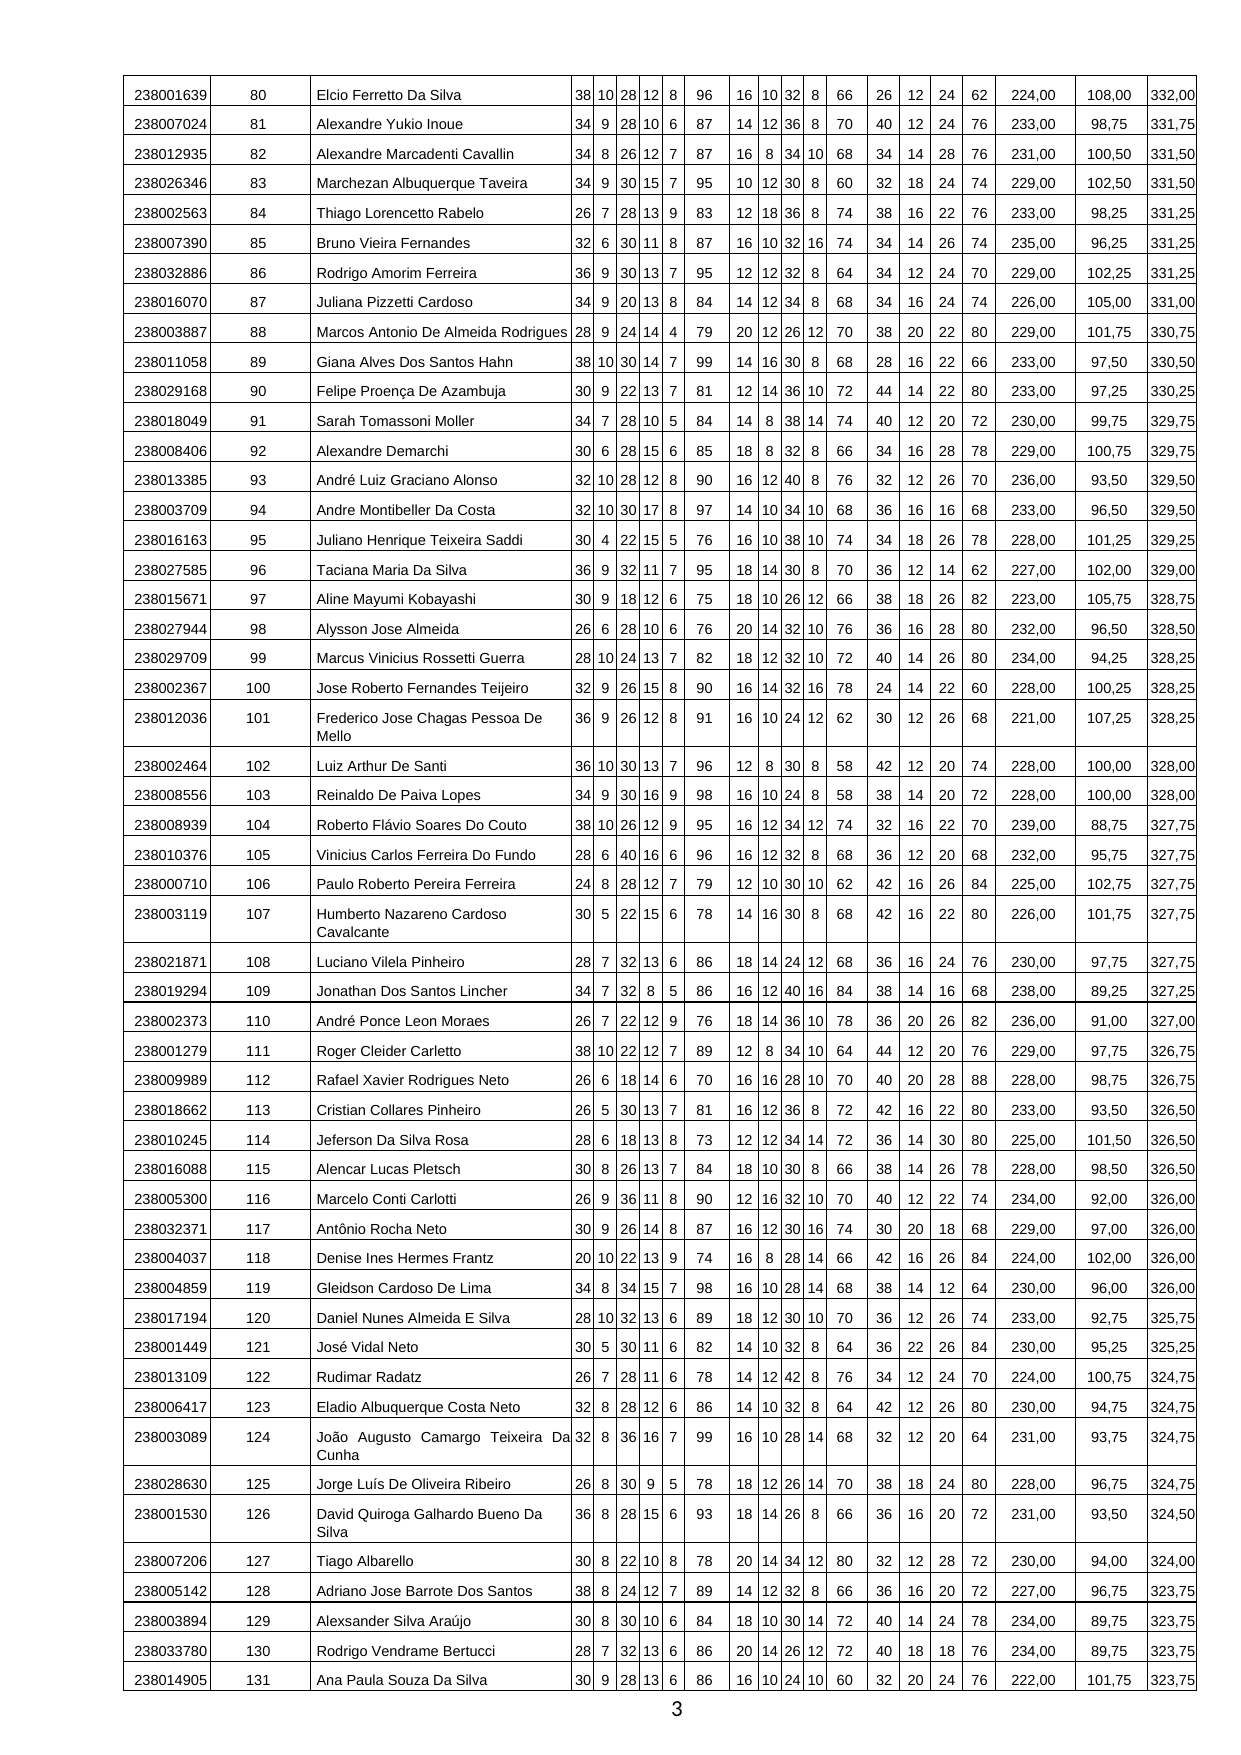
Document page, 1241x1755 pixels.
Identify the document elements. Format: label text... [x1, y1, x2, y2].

table_cell 228,00 [996, 777, 1075, 805]
table_cell 40 [868, 1181, 899, 1209]
table_cell 8 [804, 836, 826, 865]
table_cell Rudimar Radatz [311, 1359, 571, 1387]
table_cell 97 [685, 492, 729, 520]
table_cell 15 [640, 521, 662, 550]
table_cell 28 [617, 1359, 639, 1387]
table_cell 128 [211, 1573, 310, 1601]
table_cell 79 [685, 866, 729, 894]
table_cell 238002373 [124, 1003, 210, 1031]
table_cell 16 [900, 492, 930, 520]
table_cell 30 [617, 492, 639, 520]
table_cell 8 [804, 76, 826, 105]
table_cell 40 [868, 1632, 899, 1661]
table_cell 232,00 [996, 836, 1075, 865]
table_cell 93 [211, 462, 310, 491]
table_cell 14 [804, 1603, 826, 1631]
table_cell 20 [730, 314, 758, 342]
table_cell 238029168 [124, 373, 210, 402]
table_cell 8 [804, 896, 826, 942]
table_cell 329,75 [1148, 403, 1196, 431]
table_cell 28 [572, 1121, 593, 1150]
table_cell 326,50 [1148, 1121, 1196, 1150]
table_cell 101,75 [1076, 896, 1147, 942]
table_cell 28 [617, 1662, 639, 1690]
table_cell 12 [759, 1210, 781, 1239]
table_cell 228,00 [996, 670, 1075, 698]
table_cell Marcelo Conti Carlotti [311, 1181, 571, 1209]
table_cell 96,75 [1076, 1573, 1147, 1601]
table_cell 18 [730, 1603, 758, 1631]
table_cell 76 [963, 135, 995, 164]
table_cell 18 [730, 432, 758, 461]
table_cell 129 [211, 1603, 310, 1631]
table_cell 14 [759, 943, 781, 972]
table_cell 91,00 [1076, 1003, 1147, 1031]
table_cell 66 [827, 1573, 867, 1601]
table_cell 7 [594, 1003, 616, 1031]
table_cell 102,50 [1076, 165, 1147, 194]
table_cell 100,75 [1076, 432, 1147, 461]
table_cell 12 [900, 106, 930, 134]
table_cell 26 [572, 610, 593, 639]
table_cell 101,75 [1076, 314, 1147, 342]
table_cell 224,00 [996, 76, 1075, 105]
table_cell 8 [663, 700, 684, 746]
table_cell 98,75 [1076, 1062, 1147, 1091]
table_cell 6 [663, 1359, 684, 1387]
table_cell 9 [594, 777, 616, 805]
table_cell 76 [963, 1032, 995, 1061]
table_cell 32 [782, 1181, 803, 1209]
table_cell 238028630 [124, 1466, 210, 1494]
table_cell 12 [640, 462, 662, 491]
table_cell 32 [782, 670, 803, 698]
table_cell 32 [782, 432, 803, 461]
table_cell 28 [572, 1632, 593, 1661]
table_cell 32 [617, 1632, 639, 1661]
table_cell 102,75 [1076, 866, 1147, 894]
table_cell 66 [827, 581, 867, 609]
table_cell 87 [211, 284, 310, 312]
table_cell 12 [730, 1032, 758, 1061]
table_cell 20 [900, 314, 930, 342]
table_cell 89,25 [1076, 973, 1147, 1001]
table_cell 34 [782, 1032, 803, 1061]
table_cell 6 [663, 610, 684, 639]
table_cell 24 [931, 1662, 962, 1690]
table_cell 14 [900, 1603, 930, 1631]
table_cell 8 [804, 1151, 826, 1179]
table_cell 16 [640, 1418, 662, 1465]
table_cell 229,00 [996, 165, 1075, 194]
table_cell 32 [782, 836, 803, 865]
table_cell 104 [211, 806, 310, 835]
table_cell 115 [211, 1151, 310, 1179]
table_cell 12 [759, 462, 781, 491]
table_cell 10 [759, 700, 781, 746]
table_cell 68 [963, 700, 995, 746]
table_cell 16 [900, 943, 930, 972]
table_cell 84 [963, 866, 995, 894]
table_cell 64 [827, 1389, 867, 1417]
table_cell 12 [900, 1418, 930, 1465]
table_cell 97,50 [1076, 343, 1147, 372]
table_cell 8 [804, 165, 826, 194]
table_cell 68 [827, 896, 867, 942]
table_cell 26 [868, 76, 899, 105]
table_cell 14 [804, 1121, 826, 1150]
table_cell 26 [572, 195, 593, 223]
table_cell 6 [594, 225, 616, 253]
table_cell 36 [617, 1418, 639, 1465]
table_cell 14 [900, 225, 930, 253]
table_cell 36 [868, 1299, 899, 1328]
table_cell 14 [804, 1418, 826, 1465]
table_cell 30 [782, 1603, 803, 1631]
table_cell 24 [617, 1573, 639, 1601]
table_cell 14 [804, 1270, 826, 1298]
table_cell 32 [782, 225, 803, 253]
table_cell 9 [640, 1466, 662, 1494]
table_cell 6 [663, 1495, 684, 1542]
table_cell 93,50 [1076, 1092, 1147, 1120]
table_cell 10 [804, 866, 826, 894]
table_cell 36 [782, 1092, 803, 1120]
table_cell 89,75 [1076, 1603, 1147, 1631]
table_cell 328,25 [1148, 700, 1196, 746]
table_cell 14 [759, 670, 781, 698]
table_cell 64 [827, 1032, 867, 1061]
table_cell 12 [804, 314, 826, 342]
table_cell Luciano Vilela Pinheiro [311, 943, 571, 972]
table_cell 16 [730, 1092, 758, 1120]
table_cell 238005142 [124, 1573, 210, 1601]
table_cell 6 [663, 1632, 684, 1661]
table_cell 10 [804, 1003, 826, 1031]
table_cell 13 [640, 1092, 662, 1120]
table_cell 18 [617, 1062, 639, 1091]
table_cell 14 [730, 1329, 758, 1358]
table_cell 124 [211, 1418, 310, 1465]
table_cell 22 [931, 670, 962, 698]
table_cell 16 [759, 896, 781, 942]
table_cell 119 [211, 1270, 310, 1298]
table_cell 10 [759, 1270, 781, 1298]
table_cell 7 [663, 1092, 684, 1120]
table_cell 26 [931, 640, 962, 669]
table_cell 6 [594, 610, 616, 639]
table_cell André Ponce Leon Moraes [311, 1003, 571, 1031]
table_cell 9 [663, 806, 684, 835]
table_cell André Luiz Graciano Alonso [311, 462, 571, 491]
table_cell 10 [594, 640, 616, 669]
table_cell 100,00 [1076, 777, 1147, 805]
table_cell 238004859 [124, 1270, 210, 1298]
table_cell 85 [211, 225, 310, 253]
table_cell 16 [900, 343, 930, 372]
table_cell 30 [572, 896, 593, 942]
table_cell Tiago Albarello [311, 1543, 571, 1572]
table_cell 329,00 [1148, 551, 1196, 580]
table_cell 18 [617, 1121, 639, 1150]
table_cell Elcio Ferretto Da Silva [311, 76, 571, 105]
table_cell 20 [730, 1543, 758, 1572]
table_cell 72 [827, 373, 867, 402]
table_cell 12 [931, 1270, 962, 1298]
table_cell 16 [931, 492, 962, 520]
table_cell 70 [827, 1466, 867, 1494]
table_cell 238009989 [124, 1062, 210, 1091]
table_cell 36 [782, 106, 803, 134]
table_cell 223,00 [996, 581, 1075, 609]
table_cell 8 [804, 284, 826, 312]
table_cell 12 [640, 866, 662, 894]
table_cell Taciana Maria Da Silva [311, 551, 571, 580]
table_cell 28 [931, 610, 962, 639]
table_cell 24 [782, 700, 803, 746]
table_cell 98 [211, 610, 310, 639]
table_cell 16 [759, 1062, 781, 1091]
table_cell 22 [931, 343, 962, 372]
table_cell 7 [594, 403, 616, 431]
table_cell 326,00 [1148, 1210, 1196, 1239]
table_cell 14 [730, 403, 758, 431]
table_cell 238014905 [124, 1662, 210, 1690]
table_cell 236,00 [996, 1003, 1075, 1031]
table_cell 94,25 [1076, 640, 1147, 669]
table_cell 325,75 [1148, 1299, 1196, 1328]
table_cell 89 [685, 1032, 729, 1061]
table_cell 233,00 [996, 1299, 1075, 1328]
table_cell 64 [963, 1418, 995, 1465]
table_cell 86 [211, 254, 310, 283]
table_cell 238026346 [124, 165, 210, 194]
table_cell Cristian Collares Pinheiro [311, 1092, 571, 1120]
table_cell 81 [685, 373, 729, 402]
table_cell 95 [685, 254, 729, 283]
table_cell 7 [594, 1632, 616, 1661]
table_cell 6 [663, 1299, 684, 1328]
table_cell 10 [804, 521, 826, 550]
table_cell 9 [594, 254, 616, 283]
table_cell 8 [594, 1151, 616, 1179]
table_cell 329,50 [1148, 492, 1196, 520]
table_cell 12 [900, 1389, 930, 1417]
table_cell 40 [782, 462, 803, 491]
table_cell 114 [211, 1121, 310, 1150]
table_cell 30 [617, 343, 639, 372]
table_cell 8 [594, 1543, 616, 1572]
table_cell 15 [640, 896, 662, 942]
table_cell 26 [617, 806, 639, 835]
table_cell Antônio Rocha Neto [311, 1210, 571, 1239]
table_cell 8 [804, 777, 826, 805]
table_cell 14 [900, 640, 930, 669]
table_cell 14 [730, 1573, 758, 1601]
table_cell 112 [211, 1062, 310, 1091]
table_cell 70 [963, 806, 995, 835]
table_cell 8 [663, 1121, 684, 1150]
table_cell 36 [868, 1003, 899, 1031]
table_cell 26 [572, 1181, 593, 1209]
table_cell 28 [617, 1389, 639, 1417]
table_cell 86 [685, 1662, 729, 1690]
table_cell 16 [730, 135, 758, 164]
table_cell 26 [931, 700, 962, 746]
table_cell 36 [868, 1495, 899, 1542]
table_cell 10 [804, 135, 826, 164]
table_cell 68 [827, 1418, 867, 1465]
table_cell 94,00 [1076, 1543, 1147, 1572]
table_cell 108,00 [1076, 76, 1147, 105]
table_cell 105,75 [1076, 581, 1147, 609]
table_cell 16 [804, 670, 826, 698]
table_cell 24 [617, 314, 639, 342]
table_cell 14 [900, 1151, 930, 1179]
table_cell 324,50 [1148, 1495, 1196, 1542]
table_cell 18 [730, 551, 758, 580]
table_cell 8 [759, 403, 781, 431]
table_cell 326,75 [1148, 1062, 1196, 1091]
table_cell 8 [804, 1092, 826, 1120]
table_cell 68 [827, 1270, 867, 1298]
table_cell 10 [640, 610, 662, 639]
table_cell 72 [963, 1573, 995, 1601]
table_cell 36 [868, 836, 899, 865]
table_cell 87 [685, 106, 729, 134]
table_cell 233,00 [996, 195, 1075, 223]
table_cell 238003887 [124, 314, 210, 342]
table_cell 12 [730, 1121, 758, 1150]
table_cell 34 [782, 135, 803, 164]
table_cell 9 [663, 195, 684, 223]
table_cell 123 [211, 1389, 310, 1417]
table_cell 16 [730, 225, 758, 253]
table_cell 34 [782, 806, 803, 835]
table_cell 10 [594, 76, 616, 105]
table_cell 8 [663, 1543, 684, 1572]
table_cell 7 [594, 1359, 616, 1387]
table_cell 22 [617, 1032, 639, 1061]
table_cell 7 [594, 973, 616, 1001]
table_cell 99 [685, 1418, 729, 1465]
table_cell 328,75 [1148, 581, 1196, 609]
table_cell 26 [617, 670, 639, 698]
table_cell 22 [931, 806, 962, 835]
table_cell 24 [782, 1662, 803, 1690]
table_cell 8 [640, 973, 662, 1001]
table_cell 326,75 [1148, 1032, 1196, 1061]
table_cell 238027585 [124, 551, 210, 580]
table_cell 87 [685, 135, 729, 164]
table_cell 30 [868, 700, 899, 746]
table_cell 80 [963, 373, 995, 402]
table_cell 16 [759, 343, 781, 372]
table_cell 84 [685, 284, 729, 312]
table_cell 101,75 [1076, 1662, 1147, 1690]
table_cell 328,00 [1148, 747, 1196, 776]
table_cell Giana Alves Dos Santos Hahn [311, 343, 571, 372]
table_cell 42 [868, 1389, 899, 1417]
table_cell 12 [804, 1632, 826, 1661]
table_cell 234,00 [996, 1181, 1075, 1209]
table_cell 83 [685, 195, 729, 223]
table_cell 94,75 [1076, 1389, 1147, 1417]
table_cell 40 [617, 836, 639, 865]
table_cell 12 [804, 581, 826, 609]
table_cell 14 [804, 403, 826, 431]
table_cell 9 [663, 1003, 684, 1031]
table_cell 122 [211, 1359, 310, 1387]
table_cell 8 [804, 432, 826, 461]
table_cell 10 [730, 165, 758, 194]
table_cell 12 [730, 1181, 758, 1209]
table_cell Vinicius Carlos Ferreira Do Fundo [311, 836, 571, 865]
table_cell 8 [804, 1389, 826, 1417]
table_cell 24 [617, 640, 639, 669]
table_cell 32 [868, 1543, 899, 1572]
table_cell 30 [572, 432, 593, 461]
table_cell 78 [963, 1151, 995, 1179]
table_cell 323,75 [1148, 1632, 1196, 1661]
table_cell 16 [730, 76, 758, 105]
table_cell 26 [617, 700, 639, 746]
table_cell 80 [963, 640, 995, 669]
table_cell David Quiroga Galhardo Bueno Da Silva [311, 1495, 571, 1542]
table_cell 89 [211, 343, 310, 372]
table_cell 22 [617, 373, 639, 402]
table_cell 8 [804, 1359, 826, 1387]
table_cell 70 [827, 106, 867, 134]
table_cell 38 [782, 521, 803, 550]
table_cell 14 [730, 343, 758, 372]
table_cell 5 [594, 1329, 616, 1358]
table_cell 96,75 [1076, 1466, 1147, 1494]
table_cell 231,00 [996, 135, 1075, 164]
table_cell 88,75 [1076, 806, 1147, 835]
table_cell 66 [827, 432, 867, 461]
table_cell 80 [963, 1389, 995, 1417]
table_cell 30 [782, 1299, 803, 1328]
table_cell 14 [804, 1466, 826, 1494]
table_cell 238016088 [124, 1151, 210, 1179]
table_cell Marchezan Albuquerque Taveira [311, 165, 571, 194]
table_cell 24 [931, 284, 962, 312]
table_cell 12 [900, 1543, 930, 1572]
table_cell 16 [900, 806, 930, 835]
table_cell 78 [963, 1603, 995, 1631]
table_cell 30 [782, 551, 803, 580]
table_cell 12 [640, 700, 662, 746]
table_cell 15 [640, 1270, 662, 1298]
table_cell 30 [617, 1603, 639, 1631]
table_cell 11 [640, 551, 662, 580]
table_cell 331,25 [1148, 195, 1196, 223]
table_cell 32 [572, 225, 593, 253]
table_cell 95 [685, 806, 729, 835]
table_cell 9 [594, 1662, 616, 1690]
table_cell 238032371 [124, 1210, 210, 1239]
table_cell 38 [868, 314, 899, 342]
table_cell 111 [211, 1032, 310, 1061]
table_cell 10 [759, 1329, 781, 1358]
table_cell Ana Paula Souza Da Silva [311, 1662, 571, 1690]
table_cell 238033780 [124, 1632, 210, 1661]
table_cell 10 [759, 866, 781, 894]
table_cell 30 [572, 1603, 593, 1631]
table_cell 4 [594, 521, 616, 550]
table_cell 32 [572, 670, 593, 698]
table_cell 8 [804, 106, 826, 134]
table_cell Marcos Antonio De Almeida Rodrigues [311, 314, 571, 342]
table_cell 64 [827, 254, 867, 283]
table_cell 6 [663, 1603, 684, 1631]
table_cell 10 [759, 1603, 781, 1631]
table_cell 11 [640, 1181, 662, 1209]
table_cell 222,00 [996, 1662, 1075, 1690]
table_cell 227,00 [996, 551, 1075, 580]
table_cell 326,00 [1148, 1240, 1196, 1269]
table_cell 8 [594, 1495, 616, 1542]
table_cell 228,00 [996, 747, 1075, 776]
table_cell 84 [963, 1329, 995, 1358]
table_cell 8 [594, 1603, 616, 1631]
table_cell 68 [827, 943, 867, 972]
table_cell 14 [640, 343, 662, 372]
table_cell 9 [594, 551, 616, 580]
table_cell 18 [900, 521, 930, 550]
table_cell 12 [900, 836, 930, 865]
table_cell 238003894 [124, 1603, 210, 1631]
table_cell 30 [782, 343, 803, 372]
table_cell 64 [827, 1329, 867, 1358]
table_cell 14 [759, 1495, 781, 1542]
table_cell 102,25 [1076, 254, 1147, 283]
table_cell 14 [759, 1543, 781, 1572]
table_cell 10 [759, 521, 781, 550]
table_cell 32 [868, 165, 899, 194]
table_cell 6 [594, 1121, 616, 1150]
table_cell 10 [759, 777, 781, 805]
table_cell 12 [759, 1299, 781, 1328]
table_cell 14 [759, 610, 781, 639]
table_cell 38 [868, 973, 899, 1001]
table_cell Adriano Jose Barrote Dos Santos [311, 1573, 571, 1601]
table_cell 16 [640, 836, 662, 865]
table_cell 24 [931, 1603, 962, 1631]
table_cell 93,75 [1076, 1418, 1147, 1465]
table_cell 12 [900, 254, 930, 283]
table_cell 20 [931, 403, 962, 431]
table_cell 12 [640, 581, 662, 609]
table_cell 32 [617, 551, 639, 580]
table_cell 103 [211, 777, 310, 805]
table_cell 80 [963, 610, 995, 639]
table_cell 22 [931, 314, 962, 342]
table_cell 84 [211, 195, 310, 223]
table_cell Gleidson Cardoso De Lima [311, 1270, 571, 1298]
table_cell 12 [759, 836, 781, 865]
table_cell 28 [572, 836, 593, 865]
table_cell 86 [685, 1632, 729, 1661]
table_cell 8 [759, 135, 781, 164]
table_cell 84 [827, 973, 867, 1001]
table_cell 7 [663, 1418, 684, 1465]
table_cell 10 [594, 1032, 616, 1061]
table_cell 238001530 [124, 1495, 210, 1542]
table_cell 331,25 [1148, 225, 1196, 253]
table_cell 325,25 [1148, 1329, 1196, 1358]
table_cell 36 [782, 373, 803, 402]
table_cell 26 [572, 1062, 593, 1091]
table_cell 18 [617, 581, 639, 609]
table_cell 22 [617, 521, 639, 550]
table_cell 68 [827, 284, 867, 312]
table_cell 24 [931, 106, 962, 134]
table_cell 26 [572, 1003, 593, 1031]
table_cell 38 [572, 1032, 593, 1061]
table_cell 26 [782, 1495, 803, 1542]
table_cell 96,00 [1076, 1270, 1147, 1298]
table_cell 32 [572, 492, 593, 520]
table_cell 70 [827, 551, 867, 580]
table_cell 40 [868, 1062, 899, 1091]
table_cell 16 [730, 777, 758, 805]
table_cell 38 [868, 1270, 899, 1298]
table_cell 238029709 [124, 640, 210, 669]
table_cell 72 [827, 1121, 867, 1150]
table_cell 36 [782, 195, 803, 223]
table_cell 82 [963, 581, 995, 609]
table_cell 97,75 [1076, 943, 1147, 972]
table_cell Juliano Henrique Teixeira Saddi [311, 521, 571, 550]
table_cell 9 [594, 373, 616, 402]
table_cell 36 [868, 610, 899, 639]
table_cell 79 [685, 314, 729, 342]
table_cell 12 [900, 1181, 930, 1209]
table_cell 9 [594, 314, 616, 342]
table_cell 228,00 [996, 1151, 1075, 1179]
table_cell 238007206 [124, 1543, 210, 1572]
table_cell 15 [640, 432, 662, 461]
table_cell 30 [572, 1662, 593, 1690]
table_cell 14 [640, 1210, 662, 1239]
table_cell 8 [663, 1210, 684, 1239]
table_cell 62 [963, 551, 995, 580]
table_cell 99,75 [1076, 403, 1147, 431]
table_cell 85 [685, 432, 729, 461]
table_cell 10 [594, 462, 616, 491]
table_cell 99 [211, 640, 310, 669]
table_cell 13 [640, 254, 662, 283]
table_cell 26 [782, 581, 803, 609]
table_cell 28 [617, 1495, 639, 1542]
table_cell 8 [804, 462, 826, 491]
table_cell 15 [640, 1495, 662, 1542]
table_cell 10 [804, 610, 826, 639]
table_cell 16 [900, 284, 930, 312]
table_cell 96,50 [1076, 492, 1147, 520]
table_cell 40 [868, 640, 899, 669]
table_cell 60 [827, 1662, 867, 1690]
table_cell 323,75 [1148, 1603, 1196, 1631]
table_cell 8 [804, 343, 826, 372]
table_cell 38 [572, 806, 593, 835]
table_cell 12 [900, 403, 930, 431]
table_cell 229,00 [996, 314, 1075, 342]
table_cell 84 [685, 403, 729, 431]
table_cell 12 [900, 551, 930, 580]
table_cell 34 [782, 284, 803, 312]
table_cell 78 [827, 1003, 867, 1031]
table_cell 14 [730, 492, 758, 520]
table_cell 24 [868, 670, 899, 698]
table_cell 22 [617, 896, 639, 942]
table_cell 6 [594, 432, 616, 461]
table_cell 91 [685, 700, 729, 746]
table_cell 87 [685, 1210, 729, 1239]
table_cell 330,75 [1148, 314, 1196, 342]
table_cell Jorge Luís De Oliveira Ribeiro [311, 1466, 571, 1494]
table_cell 68 [827, 343, 867, 372]
table_cell 78 [685, 1359, 729, 1387]
table_cell 20 [730, 1632, 758, 1661]
table_cell 30 [617, 1092, 639, 1120]
table_cell 107 [211, 896, 310, 942]
table_cell 96,50 [1076, 610, 1147, 639]
table_cell 28 [572, 314, 593, 342]
table_cell 30 [572, 1543, 593, 1572]
table_cell Humberto Nazareno Cardoso Cavalcante [311, 896, 571, 942]
table_cell Felipe Proença De Azambuja [311, 373, 571, 402]
table_cell 8 [804, 254, 826, 283]
table_cell 36 [572, 747, 593, 776]
table_cell 74 [827, 806, 867, 835]
table_cell 38 [868, 1151, 899, 1179]
table_cell 62 [827, 700, 867, 746]
table_cell 231,00 [996, 1495, 1075, 1542]
table_cell 40 [868, 403, 899, 431]
table_cell 76 [685, 1003, 729, 1031]
table_cell 20 [931, 836, 962, 865]
table_cell 13 [640, 373, 662, 402]
table_cell 74 [963, 165, 995, 194]
table_cell 96 [685, 76, 729, 105]
table_cell 331,25 [1148, 254, 1196, 283]
table_cell 95,75 [1076, 836, 1147, 865]
table_cell 231,00 [996, 1418, 1075, 1465]
table_cell 96 [211, 551, 310, 580]
table_cell 228,00 [996, 521, 1075, 550]
table_cell 233,00 [996, 343, 1075, 372]
table_cell 7 [663, 747, 684, 776]
table_cell 324,75 [1148, 1466, 1196, 1494]
table_cell 20 [900, 1662, 930, 1690]
table_cell 7 [663, 254, 684, 283]
table_cell 26 [617, 1151, 639, 1179]
table_cell Reinaldo De Paiva Lopes [311, 777, 571, 805]
table_cell 12 [804, 1543, 826, 1572]
table_cell 14 [759, 1003, 781, 1031]
table_cell 234,00 [996, 640, 1075, 669]
table_cell 88 [963, 1062, 995, 1091]
table_cell 34 [868, 521, 899, 550]
table_cell 24 [572, 866, 593, 894]
table_cell 26 [931, 1329, 962, 1358]
table_cell 92 [211, 432, 310, 461]
table_cell 6 [663, 836, 684, 865]
table_cell 238012036 [124, 700, 210, 746]
table_cell 238016163 [124, 521, 210, 550]
table_cell 36 [572, 1495, 593, 1542]
table_cell 5 [663, 521, 684, 550]
table_cell 20 [931, 777, 962, 805]
table_cell 76 [963, 106, 995, 134]
table_cell Jonathan Dos Santos Lincher [311, 973, 571, 1001]
table_cell 83 [211, 165, 310, 194]
table_cell 72 [963, 403, 995, 431]
table_cell 8 [663, 1181, 684, 1209]
table_cell 38 [572, 343, 593, 372]
table_cell 12 [900, 747, 930, 776]
table_cell 22 [931, 195, 962, 223]
table_cell 22 [931, 896, 962, 942]
table_cell 72 [963, 1543, 995, 1572]
table_cell 36 [617, 1181, 639, 1209]
table_cell 10 [640, 1603, 662, 1631]
table_cell 66 [827, 1240, 867, 1269]
table_cell 20 [572, 1240, 593, 1269]
table_cell 10 [804, 1662, 826, 1690]
table_cell 227,00 [996, 1573, 1075, 1601]
table_cell 16 [730, 806, 758, 835]
table_cell 10 [759, 1151, 781, 1179]
table_cell 15 [640, 670, 662, 698]
table_cell 238010245 [124, 1121, 210, 1150]
table_cell 18 [931, 1632, 962, 1661]
table_cell 84 [685, 1151, 729, 1179]
table_cell 96 [685, 747, 729, 776]
table_cell 26 [931, 866, 962, 894]
table_cell 12 [640, 1389, 662, 1417]
table_cell 8 [594, 1270, 616, 1298]
table_cell 100 [211, 670, 310, 698]
table_cell 8 [759, 747, 781, 776]
table_cell 68 [963, 1210, 995, 1239]
table_cell 28 [617, 106, 639, 134]
table_cell 70 [827, 1299, 867, 1328]
table_cell 118 [211, 1240, 310, 1269]
table_cell 92,00 [1076, 1181, 1147, 1209]
table_cell 26 [617, 1210, 639, 1239]
table_cell 38 [782, 403, 803, 431]
table_cell 60 [827, 165, 867, 194]
table_cell 99 [685, 343, 729, 372]
table_cell 328,50 [1148, 610, 1196, 639]
table_cell 330,50 [1148, 343, 1196, 372]
table_cell 7 [663, 1151, 684, 1179]
table_cell 30 [572, 373, 593, 402]
table_cell Alexandre Yukio Inoue [311, 106, 571, 134]
table_cell 98 [685, 777, 729, 805]
table_cell 238001279 [124, 1032, 210, 1061]
table_cell 233,00 [996, 373, 1075, 402]
table_cell 229,00 [996, 432, 1075, 461]
table_cell 72 [963, 1495, 995, 1542]
table_cell 32 [868, 806, 899, 835]
table_cell 34 [572, 284, 593, 312]
table_cell 5 [663, 1466, 684, 1494]
table_cell 28 [617, 462, 639, 491]
table_cell 7 [663, 1032, 684, 1061]
table_cell 10 [804, 640, 826, 669]
table_cell 238018049 [124, 403, 210, 431]
table_cell 66 [827, 76, 867, 105]
table_cell 236,00 [996, 462, 1075, 491]
table_cell 14 [900, 973, 930, 1001]
table_cell 328,00 [1148, 777, 1196, 805]
table_cell 229,00 [996, 1032, 1075, 1061]
table_cell 331,50 [1148, 165, 1196, 194]
table_cell 78 [963, 521, 995, 550]
table_cell Alencar Lucas Pletsch [311, 1151, 571, 1179]
table_cell 74 [827, 403, 867, 431]
table_cell 13 [640, 195, 662, 223]
table_cell 238006417 [124, 1389, 210, 1417]
table_cell 106 [211, 866, 310, 894]
table_cell 238032886 [124, 254, 210, 283]
table_cell 90 [685, 670, 729, 698]
table_cell 16 [900, 610, 930, 639]
table_cell 24 [931, 1359, 962, 1387]
table_cell 72 [963, 777, 995, 805]
table_cell 82 [685, 640, 729, 669]
table_cell 121 [211, 1329, 310, 1358]
table_cell 58 [827, 747, 867, 776]
table_cell 38 [868, 195, 899, 223]
table_cell 125 [211, 1466, 310, 1494]
table_cell 12 [640, 135, 662, 164]
table_cell 8 [804, 747, 826, 776]
table_cell 6 [663, 896, 684, 942]
table_cell 28 [617, 610, 639, 639]
table_cell 60 [963, 670, 995, 698]
table_cell 324,75 [1148, 1359, 1196, 1387]
table_cell 82 [685, 1329, 729, 1358]
table_cell 10 [804, 492, 826, 520]
table_cell 84 [963, 1240, 995, 1269]
table_cell 8 [663, 225, 684, 253]
table_cell 26 [931, 581, 962, 609]
table_cell 26 [931, 462, 962, 491]
table_cell 10 [759, 1418, 781, 1465]
table_cell Andre Montibeller Da Costa [311, 492, 571, 520]
table_cell 68 [963, 492, 995, 520]
table_cell 8 [804, 551, 826, 580]
table_cell 230,00 [996, 1543, 1075, 1572]
table_cell 13 [640, 747, 662, 776]
table_cell 80 [211, 76, 310, 105]
table_cell 233,00 [996, 1092, 1075, 1120]
table_cell 10 [759, 225, 781, 253]
table_cell 22 [617, 1003, 639, 1031]
table_cell 28 [868, 343, 899, 372]
table_cell 95 [685, 165, 729, 194]
table_cell 6 [663, 581, 684, 609]
table_cell 88 [211, 314, 310, 342]
table_cell 238018662 [124, 1092, 210, 1120]
table_cell 101,50 [1076, 1121, 1147, 1150]
table_cell 326,50 [1148, 1092, 1196, 1120]
table_cell 26 [931, 1240, 962, 1269]
table_cell 12 [730, 373, 758, 402]
table_cell 9 [594, 284, 616, 312]
table_cell 40 [868, 1603, 899, 1631]
table_cell 34 [868, 432, 899, 461]
table_cell 16 [730, 1662, 758, 1690]
table_cell 36 [868, 492, 899, 520]
table_cell 14 [640, 1062, 662, 1091]
table_cell 10 [759, 1389, 781, 1417]
table_cell 38 [868, 777, 899, 805]
table_cell 30 [782, 1210, 803, 1239]
table_cell 66 [963, 343, 995, 372]
table_cell 13 [640, 1632, 662, 1661]
table_cell 26 [931, 1151, 962, 1179]
table_cell 34 [572, 1270, 593, 1298]
table_cell 12 [900, 1359, 930, 1387]
table_cell 70 [685, 1062, 729, 1091]
table_cell 62 [963, 76, 995, 105]
table_cell 14 [759, 551, 781, 580]
table_cell 12 [900, 700, 930, 746]
table_cell Juliana Pizzetti Cardoso [311, 284, 571, 312]
table_cell 32 [572, 462, 593, 491]
table_cell 7 [663, 343, 684, 372]
table_cell 28 [782, 1270, 803, 1298]
table_cell 36 [572, 551, 593, 580]
table_cell 68 [827, 492, 867, 520]
table_cell 6 [594, 836, 616, 865]
table_cell 13 [640, 1662, 662, 1690]
table_cell 86 [685, 973, 729, 1001]
table_cell 228,00 [996, 1466, 1075, 1494]
table_cell 34 [868, 135, 899, 164]
table_cell 80 [963, 1092, 995, 1120]
table_cell 16 [640, 777, 662, 805]
table_cell 80 [963, 896, 995, 942]
table_cell 36 [868, 1121, 899, 1150]
table_cell 30 [572, 581, 593, 609]
table_cell 26 [931, 1299, 962, 1328]
table_cell 9 [594, 670, 616, 698]
table_cell 14 [730, 106, 758, 134]
table_cell 13 [640, 1240, 662, 1269]
table_cell 332,00 [1148, 76, 1196, 105]
table_cell 94 [211, 492, 310, 520]
table_cell 22 [931, 1092, 962, 1120]
table_cell 30 [617, 747, 639, 776]
table_cell 6 [663, 432, 684, 461]
table_cell 34 [572, 106, 593, 134]
table_cell 10 [759, 581, 781, 609]
table_cell 34 [782, 1543, 803, 1572]
table_cell 230,00 [996, 943, 1075, 972]
table_cell 12 [900, 76, 930, 105]
table_cell 12 [640, 1032, 662, 1061]
table_cell 329,75 [1148, 432, 1196, 461]
table_cell Rodrigo Amorim Ferreira [311, 254, 571, 283]
table_cell 17 [640, 492, 662, 520]
table_cell 12 [900, 1032, 930, 1061]
table_cell 7 [663, 640, 684, 669]
table_cell 331,75 [1148, 106, 1196, 134]
table_cell 66 [827, 1151, 867, 1179]
table_cell 76 [827, 1359, 867, 1387]
table_cell 9 [663, 777, 684, 805]
table_cell 8 [594, 866, 616, 894]
table_cell 34 [572, 403, 593, 431]
table_cell 14 [730, 284, 758, 312]
table_cell 32 [782, 1329, 803, 1358]
table_cell 16 [730, 836, 758, 865]
table_cell 96,25 [1076, 225, 1147, 253]
table_cell 5 [663, 403, 684, 431]
table_cell 324,00 [1148, 1543, 1196, 1572]
table_cell 44 [868, 1032, 899, 1061]
table_cell 14 [759, 1632, 781, 1661]
table_cell 105,00 [1076, 284, 1147, 312]
table_cell Luiz Arthur De Santi [311, 747, 571, 776]
table_cell 18 [730, 1466, 758, 1494]
table_cell Frederico Jose Chagas Pessoa De Mello [311, 700, 571, 746]
table_cell 38 [868, 581, 899, 609]
table_cell 34 [617, 1270, 639, 1298]
table_cell Roberto Flávio Soares Do Couto [311, 806, 571, 835]
table_cell 75 [685, 581, 729, 609]
table_cell 26 [572, 1466, 593, 1494]
table_cell 238,00 [996, 973, 1075, 1001]
table_cell 30 [617, 225, 639, 253]
table_cell 76 [685, 521, 729, 550]
table_cell 40 [868, 106, 899, 134]
table_cell 327,25 [1148, 973, 1196, 1001]
table_cell 30 [782, 165, 803, 194]
table_cell 20 [900, 1003, 930, 1031]
table_cell 70 [827, 1062, 867, 1091]
table_cell 20 [931, 1573, 962, 1601]
table_cell 10 [759, 76, 781, 105]
table_cell 18 [730, 1299, 758, 1328]
table_cell 105 [211, 836, 310, 865]
table_cell 7 [663, 373, 684, 402]
table_cell 28 [617, 76, 639, 105]
table_cell 238002464 [124, 747, 210, 776]
table_cell 12 [759, 1359, 781, 1387]
table_cell 24 [782, 777, 803, 805]
table_cell 10 [804, 373, 826, 402]
table_cell 92,75 [1076, 1299, 1147, 1328]
table_cell 7 [663, 1573, 684, 1601]
table_cell 14 [900, 1270, 930, 1298]
table_cell 8 [759, 432, 781, 461]
table_cell Roger Cleider Carletto [311, 1032, 571, 1061]
table_cell 8 [759, 1240, 781, 1269]
table_cell 5 [594, 896, 616, 942]
table_cell 18 [931, 1210, 962, 1239]
table_cell 4 [663, 314, 684, 342]
table_cell 12 [759, 1121, 781, 1150]
table_cell 26 [782, 1632, 803, 1661]
table_cell 34 [868, 284, 899, 312]
table_cell 230,00 [996, 1329, 1075, 1358]
table_cell 98 [685, 1270, 729, 1298]
table_cell 238015671 [124, 581, 210, 609]
table_cell 238008939 [124, 806, 210, 835]
table_cell 36 [868, 1573, 899, 1601]
table_cell 10 [594, 1299, 616, 1328]
table_cell 12 [900, 1299, 930, 1328]
table_cell 331,50 [1148, 135, 1196, 164]
table_cell 16 [730, 670, 758, 698]
table_cell 13 [640, 1299, 662, 1328]
table_cell 16 [900, 1240, 930, 1269]
table_cell 16 [730, 1210, 758, 1239]
table_cell 16 [730, 700, 758, 746]
table_cell 7 [594, 195, 616, 223]
table_cell 238004037 [124, 1240, 210, 1269]
table_cell 12 [759, 1466, 781, 1494]
table_cell 36 [868, 1329, 899, 1358]
table_cell 327,75 [1148, 866, 1196, 894]
table_cell 5 [663, 973, 684, 1001]
table_cell 10 [594, 806, 616, 835]
table_cell 8 [663, 462, 684, 491]
table_cell 228,00 [996, 1062, 1075, 1091]
table_cell 16 [804, 973, 826, 1001]
table_cell 86 [685, 943, 729, 972]
table_cell 8 [804, 195, 826, 223]
table_cell 330,25 [1148, 373, 1196, 402]
table_cell 328,25 [1148, 640, 1196, 669]
table_cell 22 [931, 373, 962, 402]
table_cell 78 [963, 432, 995, 461]
table_cell 34 [572, 135, 593, 164]
table_cell 26 [782, 1466, 803, 1494]
table_cell 9 [594, 700, 616, 746]
table_cell 326,50 [1148, 1151, 1196, 1179]
table_cell 233,00 [996, 106, 1075, 134]
table_cell 8 [594, 1389, 616, 1417]
table_cell Alysson Jose Almeida [311, 610, 571, 639]
table_cell 74 [685, 1240, 729, 1269]
table_cell 14 [900, 135, 930, 164]
table_cell 16 [900, 866, 930, 894]
table_cell 20 [617, 284, 639, 312]
table_cell 238003119 [124, 896, 210, 942]
table_cell 95 [211, 521, 310, 550]
table_cell 30 [572, 1210, 593, 1239]
table_cell 8 [759, 1032, 781, 1061]
table_cell 7 [663, 866, 684, 894]
table_cell João Augusto Camargo Teixeira Da Cunha [311, 1418, 571, 1465]
table_cell 78 [685, 1543, 729, 1572]
table_cell 326,00 [1148, 1181, 1196, 1209]
table_cell 131 [211, 1662, 310, 1690]
table_cell 78 [827, 670, 867, 698]
table_cell 10 [759, 1662, 781, 1690]
table_cell 18 [730, 1151, 758, 1179]
table_cell 98,50 [1076, 1151, 1147, 1179]
table_cell 327,75 [1148, 836, 1196, 865]
table_cell 234,00 [996, 1603, 1075, 1631]
table_cell 221,00 [996, 700, 1075, 746]
table_cell 12 [640, 1573, 662, 1601]
table_cell 80 [963, 314, 995, 342]
table_cell 32 [868, 1662, 899, 1690]
table_cell 9 [594, 106, 616, 134]
table_cell 229,00 [996, 254, 1075, 283]
table_cell 73 [685, 1121, 729, 1150]
table_cell 18 [730, 943, 758, 972]
table_cell 12 [730, 866, 758, 894]
table_cell 22 [617, 1240, 639, 1269]
table_cell 329,25 [1148, 521, 1196, 550]
table_cell 34 [572, 165, 593, 194]
table_cell 100,50 [1076, 135, 1147, 164]
table_cell 12 [759, 973, 781, 1001]
table_cell 7 [663, 135, 684, 164]
table_cell 327,75 [1148, 943, 1196, 972]
table_cell 10 [594, 343, 616, 372]
table_cell 230,00 [996, 403, 1075, 431]
table_cell 30 [617, 1329, 639, 1358]
table_cell 32 [617, 1299, 639, 1328]
table_cell 68 [963, 836, 995, 865]
table_cell 8 [804, 1573, 826, 1601]
table_cell 100,25 [1076, 670, 1147, 698]
table_cell 8 [804, 1495, 826, 1542]
table_cell 101,25 [1076, 521, 1147, 550]
table_cell 34 [868, 1359, 899, 1387]
table_cell 32 [782, 640, 803, 669]
table_cell 18 [730, 581, 758, 609]
table_cell 15 [640, 165, 662, 194]
table_cell 30 [572, 521, 593, 550]
table_cell 81 [685, 1092, 729, 1120]
table_cell 126 [211, 1495, 310, 1542]
table_cell 76 [963, 195, 995, 223]
table_cell 7 [594, 943, 616, 972]
table_cell 116 [211, 1181, 310, 1209]
table_cell 233,00 [996, 492, 1075, 520]
table_cell 30 [782, 866, 803, 894]
table_cell 10 [640, 106, 662, 134]
table_cell 6 [663, 1389, 684, 1417]
table_cell 70 [827, 314, 867, 342]
table_cell 26 [572, 1359, 593, 1387]
table_cell 12 [759, 1573, 781, 1601]
table_cell 96 [685, 836, 729, 865]
table_cell 102,00 [1076, 1240, 1147, 1269]
table_cell 14 [804, 1240, 826, 1269]
table_cell 13 [640, 943, 662, 972]
table_cell 28 [617, 195, 639, 223]
table_cell 324,75 [1148, 1418, 1196, 1465]
table_cell Alexsander Silva Araújo [311, 1603, 571, 1631]
table_cell 32 [868, 462, 899, 491]
table_cell 327,00 [1148, 1003, 1196, 1031]
table_cell 225,00 [996, 1121, 1075, 1150]
table_cell 8 [594, 1573, 616, 1601]
table_cell 16 [900, 1495, 930, 1542]
table_cell Jose Roberto Fernandes Teijeiro [311, 670, 571, 698]
table_cell 72 [827, 1092, 867, 1120]
table_cell 230,00 [996, 1389, 1075, 1417]
table_cell 12 [730, 254, 758, 283]
table_cell 10 [640, 1543, 662, 1572]
table_cell Eladio Albuquerque Costa Neto [311, 1389, 571, 1417]
table_cell 13 [640, 284, 662, 312]
table_cell 90 [685, 1181, 729, 1209]
table_cell 117 [211, 1210, 310, 1239]
table_cell 66 [827, 1495, 867, 1542]
table_cell 34 [782, 1121, 803, 1150]
table_cell 238013385 [124, 462, 210, 491]
table_cell 8 [663, 670, 684, 698]
table_cell 76 [963, 1662, 995, 1690]
table_cell 14 [900, 777, 930, 805]
table_cell 18 [900, 1632, 930, 1661]
table_cell 110 [211, 1003, 310, 1031]
table_cell 224,00 [996, 1240, 1075, 1269]
table_cell 238019294 [124, 973, 210, 1001]
table_cell 70 [963, 254, 995, 283]
table_cell 20 [730, 610, 758, 639]
table_cell 26 [931, 1003, 962, 1031]
table_cell 120 [211, 1299, 310, 1328]
table_cell 28 [572, 640, 593, 669]
table_cell 14 [900, 373, 930, 402]
table_cell 30 [931, 1121, 962, 1150]
table_cell 238005300 [124, 1181, 210, 1209]
table_cell 10 [804, 1062, 826, 1091]
table_cell 26 [931, 1389, 962, 1417]
table_cell 226,00 [996, 896, 1075, 942]
table_cell 40 [782, 973, 803, 1001]
table_cell 6 [663, 1329, 684, 1358]
table_cell 18 [900, 1466, 930, 1494]
table_cell 30 [617, 777, 639, 805]
table_cell 16 [730, 973, 758, 1001]
table_cell 30 [617, 165, 639, 194]
table_cell 95,25 [1076, 1329, 1147, 1358]
table_cell 100,75 [1076, 1359, 1147, 1387]
table_cell 238010376 [124, 836, 210, 865]
table_cell 12 [759, 284, 781, 312]
table_cell 238002367 [124, 670, 210, 698]
table_cell 32 [617, 973, 639, 1001]
table_cell Aline Mayumi Kobayashi [311, 581, 571, 609]
table_cell 36 [868, 551, 899, 580]
table_cell 42 [868, 896, 899, 942]
table_cell 18 [900, 581, 930, 609]
table_cell 234,00 [996, 1632, 1075, 1661]
table_cell 8 [594, 1466, 616, 1494]
table_cell 12 [804, 806, 826, 835]
table_cell 30 [782, 1151, 803, 1179]
table_cell 22 [617, 1543, 639, 1572]
table_cell 28 [572, 943, 593, 972]
table_cell 107,25 [1076, 700, 1147, 746]
table_cell 28 [931, 1543, 962, 1572]
table_cell 238011058 [124, 343, 210, 372]
table_cell 16 [900, 1092, 930, 1120]
table_cell 62 [827, 866, 867, 894]
table_cell 238027944 [124, 610, 210, 639]
table_cell 18 [759, 195, 781, 223]
table_cell 80 [963, 1466, 995, 1494]
table_cell 64 [963, 1270, 995, 1298]
table_cell 24 [931, 76, 962, 105]
table_cell 38 [868, 1466, 899, 1494]
table_cell 10 [594, 747, 616, 776]
table_cell 30 [782, 896, 803, 942]
table_cell 74 [827, 1210, 867, 1239]
table_cell 20 [900, 1062, 930, 1091]
table_cell 97,00 [1076, 1210, 1147, 1239]
table_cell 12 [730, 747, 758, 776]
table_cell 238007024 [124, 106, 210, 134]
table_cell 7 [663, 1270, 684, 1298]
table_cell 238002563 [124, 195, 210, 223]
table_cell 70 [827, 1181, 867, 1209]
table_cell 36 [782, 1003, 803, 1031]
table_cell Paulo Roberto Pereira Ferreira [311, 866, 571, 894]
table_cell 34 [572, 777, 593, 805]
table_cell 42 [868, 1092, 899, 1120]
table_cell 329,50 [1148, 462, 1196, 491]
table_cell Denise Ines Hermes Frantz [311, 1240, 571, 1269]
table_cell Thiago Lorencetto Rabelo [311, 195, 571, 223]
table_cell 18 [730, 1003, 758, 1031]
table_cell 74 [827, 225, 867, 253]
table_cell 26 [572, 1092, 593, 1120]
table_cell 9 [594, 165, 616, 194]
table_cell 38 [572, 1573, 593, 1601]
table_cell 82 [211, 135, 310, 164]
table_cell 12 [804, 700, 826, 746]
table_cell 16 [730, 462, 758, 491]
table_cell 328,25 [1148, 670, 1196, 698]
table_cell 72 [827, 1603, 867, 1631]
table_cell 9 [594, 1181, 616, 1209]
table_cell 89 [685, 1573, 729, 1601]
table_cell 26 [782, 314, 803, 342]
table_cell 12 [759, 254, 781, 283]
table_cell 14 [730, 1359, 758, 1387]
table_cell 8 [663, 284, 684, 312]
table_cell 22 [900, 1329, 930, 1358]
table_cell 238021871 [124, 943, 210, 972]
table_cell 32 [572, 1418, 593, 1465]
table_cell 24 [931, 254, 962, 283]
table_cell Alexandre Marcadenti Cavallin [311, 135, 571, 164]
table_cell 13 [640, 1121, 662, 1150]
table_cell 58 [827, 777, 867, 805]
table_cell 93,50 [1076, 462, 1147, 491]
table_cell 30 [572, 1151, 593, 1179]
table_cell 36 [868, 943, 899, 972]
table_cell 326,00 [1148, 1270, 1196, 1298]
table_cell 14 [900, 670, 930, 698]
table_cell 72 [827, 1632, 867, 1661]
table_cell 24 [931, 943, 962, 972]
table_cell José Vidal Neto [311, 1329, 571, 1358]
table_cell 238008406 [124, 432, 210, 461]
table_cell 12 [759, 106, 781, 134]
table_cell 238001449 [124, 1329, 210, 1358]
table_cell 74 [963, 747, 995, 776]
table_cell 10 [640, 403, 662, 431]
table_cell 113 [211, 1092, 310, 1120]
table_cell Bruno Vieira Fernandes [311, 225, 571, 253]
table_cell 16 [730, 1270, 758, 1298]
table_cell 16 [931, 973, 962, 1001]
table_cell 224,00 [996, 1359, 1075, 1387]
table_cell 68 [827, 135, 867, 164]
table_cell 7 [663, 551, 684, 580]
table_cell 327,75 [1148, 806, 1196, 835]
table_cell 16 [759, 1181, 781, 1209]
table_cell 239,00 [996, 806, 1075, 835]
table_cell 32 [572, 1389, 593, 1417]
table_cell 5 [594, 1092, 616, 1120]
table_cell 8 [804, 1329, 826, 1358]
table_cell 30 [617, 1466, 639, 1494]
table_cell 12 [759, 165, 781, 194]
table_cell 324,75 [1148, 1389, 1196, 1417]
table_cell 76 [963, 1632, 995, 1661]
table_cell 127 [211, 1543, 310, 1572]
table_cell 238016070 [124, 284, 210, 312]
table_cell 32 [617, 943, 639, 972]
table_cell 93,50 [1076, 1495, 1147, 1542]
table_cell 238017194 [124, 1299, 210, 1328]
table_cell 9 [594, 1210, 616, 1239]
table_cell 89,75 [1076, 1632, 1147, 1661]
table_cell 89 [685, 1299, 729, 1328]
table_cell 26 [617, 135, 639, 164]
table_cell 38 [572, 76, 593, 105]
table_cell 22 [931, 1181, 962, 1209]
table_cell 235,00 [996, 225, 1075, 253]
table_cell 238007390 [124, 225, 210, 253]
table_cell 12 [640, 806, 662, 835]
table_cell 97,75 [1076, 1032, 1147, 1061]
table_cell 42 [868, 747, 899, 776]
table_cell 24 [931, 165, 962, 194]
table_cell 109 [211, 973, 310, 1001]
table_cell 42 [782, 1359, 803, 1387]
table_cell 91 [211, 403, 310, 431]
table_cell 44 [868, 373, 899, 402]
table_cell 32 [782, 254, 803, 283]
table_cell 238000710 [124, 866, 210, 894]
table_cell 36 [572, 254, 593, 283]
table_cell 226,00 [996, 284, 1075, 312]
table_cell 78 [685, 1466, 729, 1494]
table_cell 30 [782, 747, 803, 776]
table_cell 10 [804, 1181, 826, 1209]
table_cell 20 [900, 1210, 930, 1239]
table_cell 229,00 [996, 1210, 1075, 1239]
table_cell 16 [730, 1240, 758, 1269]
table_cell 8 [663, 492, 684, 520]
table_cell 26 [931, 521, 962, 550]
table_cell 323,75 [1148, 1662, 1196, 1690]
table_cell 12 [640, 1003, 662, 1031]
table_cell 74 [963, 1299, 995, 1328]
table_cell 95 [685, 551, 729, 580]
table_cell 6 [594, 1062, 616, 1091]
table_cell 16 [730, 1062, 758, 1091]
table_cell 76 [827, 610, 867, 639]
table_cell 76 [685, 610, 729, 639]
table_cell 78 [685, 896, 729, 942]
table_cell 28 [782, 1240, 803, 1269]
table_cell 232,00 [996, 610, 1075, 639]
table_cell 14 [730, 896, 758, 942]
table_cell 8 [594, 135, 616, 164]
table_cell 20 [931, 1032, 962, 1061]
table_cell 34 [782, 492, 803, 520]
table_cell 12 [804, 943, 826, 972]
table_cell 8 [594, 1418, 616, 1465]
table_cell 16 [730, 1418, 758, 1465]
table_cell 26 [931, 225, 962, 253]
table_cell 28 [931, 135, 962, 164]
table_cell 16 [900, 1573, 930, 1601]
table_cell 24 [782, 943, 803, 972]
table_cell 98,25 [1076, 195, 1147, 223]
table_cell 10 [804, 1299, 826, 1328]
table_cell 70 [963, 462, 995, 491]
table_cell 230,00 [996, 1270, 1075, 1298]
table_cell 102,00 [1076, 551, 1147, 580]
table_cell 28 [782, 1062, 803, 1091]
table_cell 74 [827, 195, 867, 223]
table_cell 14 [730, 1389, 758, 1417]
table_cell 323,75 [1148, 1573, 1196, 1601]
table_cell 130 [211, 1632, 310, 1661]
table_cell Alexandre Demarchi [311, 432, 571, 461]
table_cell 34 [868, 254, 899, 283]
table_cell 14 [759, 373, 781, 402]
table_cell 18 [730, 1495, 758, 1542]
table_cell 16 [900, 195, 930, 223]
table_cell 10 [594, 1240, 616, 1269]
table_cell 18 [900, 165, 930, 194]
table_cell 34 [868, 225, 899, 253]
table_cell 68 [827, 836, 867, 865]
table_cell 12 [730, 195, 758, 223]
table_cell 24 [931, 1466, 962, 1494]
table_cell 36 [572, 700, 593, 746]
table_cell 238013109 [124, 1359, 210, 1387]
table_cell 68 [963, 973, 995, 1001]
table_cell 12 [759, 1092, 781, 1120]
table_cell 13 [640, 640, 662, 669]
table_cell 10 [594, 492, 616, 520]
table_cell 74 [827, 521, 867, 550]
table_cell 238008556 [124, 777, 210, 805]
table_cell 6 [663, 943, 684, 972]
table_cell 30 [868, 1210, 899, 1239]
table_cell 16 [900, 896, 930, 942]
table_cell 11 [640, 1359, 662, 1387]
table_cell 70 [963, 1359, 995, 1387]
table_cell 10 [759, 492, 781, 520]
table_cell 42 [868, 866, 899, 894]
table_cell 12 [900, 462, 930, 491]
table_cell 101 [211, 700, 310, 746]
table_cell 80 [827, 1543, 867, 1572]
table_cell 8 [663, 76, 684, 105]
table_cell 11 [640, 1329, 662, 1358]
table_cell 10 [804, 1032, 826, 1061]
table_cell 93 [685, 1495, 729, 1542]
table_cell 80 [963, 1121, 995, 1150]
table_cell 98,75 [1076, 106, 1147, 134]
table_cell 28 [931, 1062, 962, 1091]
table_cell 238003089 [124, 1418, 210, 1465]
table_cell 30 [617, 254, 639, 283]
table_cell 74 [963, 284, 995, 312]
table_cell 30 [572, 1329, 593, 1358]
table_cell 14 [900, 1121, 930, 1150]
table_cell 87 [685, 225, 729, 253]
table_cell 16 [730, 521, 758, 550]
table_cell 225,00 [996, 866, 1075, 894]
table_cell 11 [640, 225, 662, 253]
table_cell 102 [211, 747, 310, 776]
table_cell 32 [782, 1389, 803, 1417]
table_cell 100,00 [1076, 747, 1147, 776]
table_cell 6 [663, 1662, 684, 1690]
table_cell 16 [804, 225, 826, 253]
table_cell 12 [759, 806, 781, 835]
table_cell 13 [640, 1151, 662, 1179]
table_cell 12 [759, 314, 781, 342]
table_cell 6 [663, 106, 684, 134]
table_cell 12 [640, 76, 662, 105]
table_cell 238001639 [124, 76, 210, 105]
table_cell 238012935 [124, 135, 210, 164]
table_cell 28 [617, 432, 639, 461]
table_cell 81 [211, 106, 310, 134]
table_cell 20 [931, 1495, 962, 1542]
table_cell 20 [931, 747, 962, 776]
table_cell 108 [211, 943, 310, 972]
table_cell 9 [594, 581, 616, 609]
table_cell 42 [868, 1240, 899, 1269]
table_cell 76 [827, 462, 867, 491]
table_cell Jeferson Da Silva Rosa [311, 1121, 571, 1150]
table_cell 72 [827, 640, 867, 669]
table_cell 12 [759, 640, 781, 669]
table_cell 90 [211, 373, 310, 402]
table_cell 16 [900, 432, 930, 461]
table_cell 7 [663, 165, 684, 194]
table_cell Rodrigo Vendrame Bertucci [311, 1632, 571, 1661]
table_cell 86 [685, 1389, 729, 1417]
table_cell 28 [572, 1299, 593, 1328]
table_cell 97 [211, 581, 310, 609]
table_cell 90 [685, 462, 729, 491]
table_cell 74 [963, 225, 995, 253]
table_cell 14 [640, 314, 662, 342]
table_cell 74 [963, 1181, 995, 1209]
table_cell 28 [617, 403, 639, 431]
table_cell 14 [931, 551, 962, 580]
table_cell 327,75 [1148, 896, 1196, 942]
table_cell 32 [782, 1573, 803, 1601]
table_cell 76 [963, 943, 995, 972]
table_cell 32 [868, 1418, 899, 1465]
table_cell 18 [730, 640, 758, 669]
table_cell 9 [663, 1240, 684, 1269]
table_cell 97,25 [1076, 373, 1147, 402]
table_cell 238003709 [124, 492, 210, 520]
table_cell Rafael Xavier Rodrigues Neto [311, 1062, 571, 1091]
table_cell Sarah Tomassoni Moller [311, 403, 571, 431]
table_cell 28 [617, 866, 639, 894]
table_cell 32 [782, 610, 803, 639]
table_cell 20 [931, 1418, 962, 1465]
table_cell 32 [782, 76, 803, 105]
table_cell Marcus Vinicius Rossetti Guerra [311, 640, 571, 669]
table_cell 6 [663, 1062, 684, 1091]
table_cell 16 [804, 1210, 826, 1239]
table_cell 331,00 [1148, 284, 1196, 312]
table_cell 28 [782, 1418, 803, 1465]
table_cell 28 [931, 432, 962, 461]
table_cell Daniel Nunes Almeida E Silva [311, 1299, 571, 1328]
table_cell 82 [963, 1003, 995, 1031]
table_cell 84 [685, 1603, 729, 1631]
table_cell 34 [572, 973, 593, 1001]
